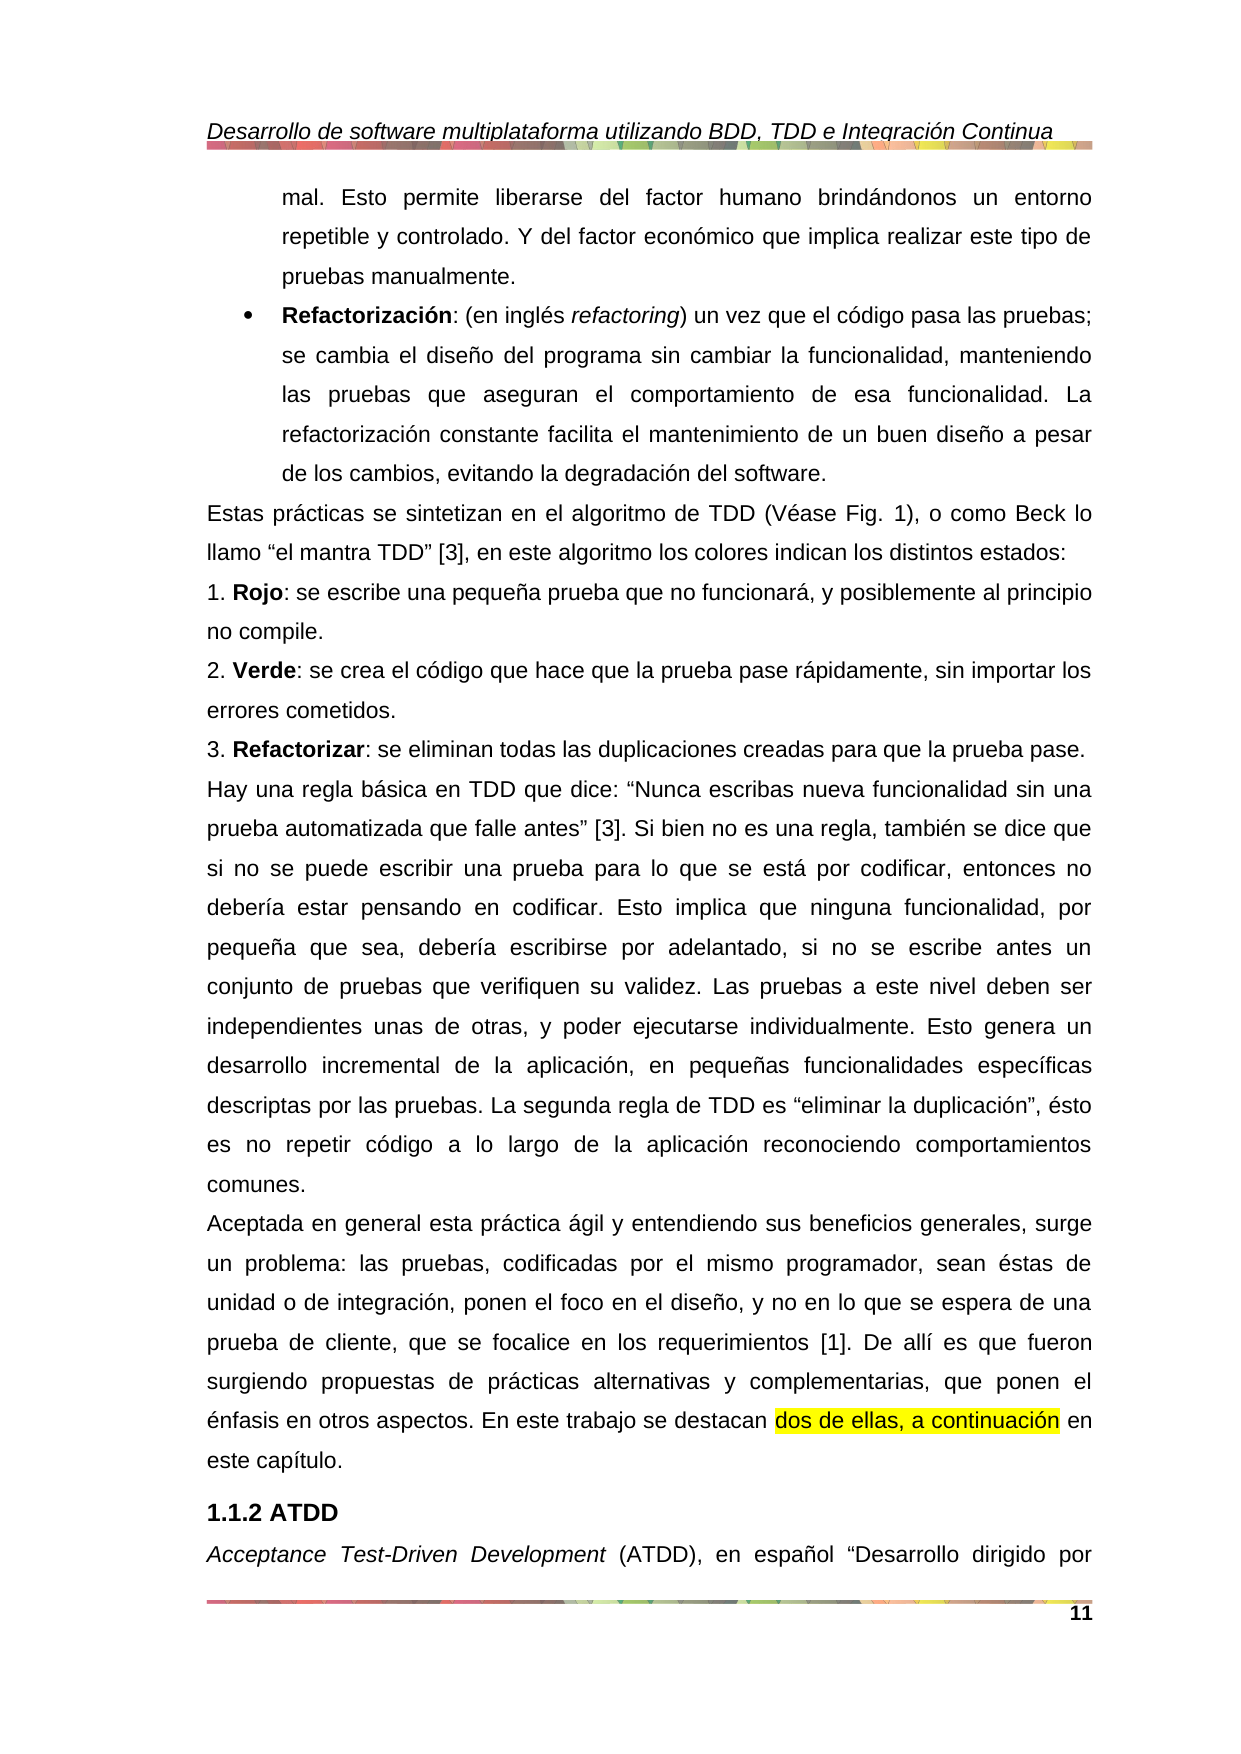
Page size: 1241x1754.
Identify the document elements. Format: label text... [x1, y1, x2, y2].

text 3. Refactorizar: se eliminan todas las duplicaciones creadas para que la prueba pase. [207, 736, 1093, 763]
text 2. Verde: se crea el código que hace que la prueba pase rápidamente, sin importar los errores cometidos. [207, 657, 1093, 723]
text Aceptada en general esta práctica ágil y entendiendo sus beneficios generales, surge un problema: las pruebas, codificadas por el mismo programador, sean éstas de unidad o de integración, ponen el foco en el diseño, y no en lo que se espera de una prueba de cliente, que se focalice en los requerimientos [1]. De allí es que fueron surgiendo propuestas de prácticas alternativas y complementarias, que ponen el énfasis en otros aspectos. En este trabajo se destacan dos de ellas, a continuación en este capítulo. [207, 1210, 1093, 1473]
list Refactorización: (en inglés refactoring) un vez que el código pasa las pruebas; se cambia el diseño del programa sin cambiar la funcionalidad, manteniendo las pruebas que aseguran el comportamiento de esa funcionalidad. La refactorización constante facilita el mantenimiento de un buen diseño a pesar de los cambios, evitando la degradación del software. [244, 302, 1093, 486]
text Acceptance Test-Driven Development (ATDD), en español “Desarrollo dirigido por [207, 1541, 1093, 1568]
text 1. Rojo: se escribe una pequeña prueba que no funcionará, y posiblemente al principio no compile. [207, 578, 1093, 644]
list mal. Esto permite liberarse del factor humano brindándonos un entorno repetible y controlado. Y del factor económico que implica realizar este tipo de pruebas manualmente. [244, 184, 1093, 289]
text Hay una regla básica en TDD que dice: “Nunca escribas nueva funcionalidad sin una prueba automatizada que falle antes” [3]. Si bien no es una regla, también se dice que si no se puede escribir una prueba para lo que se está por codificar, entonces no debería estar pensando en codificar. Esto implica que ninguna funcionalidad, por pequeña que sea, debería escribirse por adelantado, si no se escribe antes un conjunto de pruebas que verifiquen su validez. Las pruebas a este nivel deben ser independientes unas de otras, y poder ejecutarse individualmente. Esto genera un desarrollo incremental de la aplicación, en pequeñas funcionalidades específicas descriptas por las pruebas. La segunda regla de TDD es “eliminar la duplicación”, ésto es no repetir código a lo largo de la aplicación reconociendo comportamientos comunes. [207, 776, 1093, 1197]
text Estas prácticas se sintetizan en el algoritmo de TDD (Véase Fig. 1), o como Beck lo llamo “el mantra TDD” [3], en este algoritmo los colores indican los distintos estados: [207, 499, 1093, 565]
text 1.1.2 ATDD [207, 1498, 1093, 1527]
